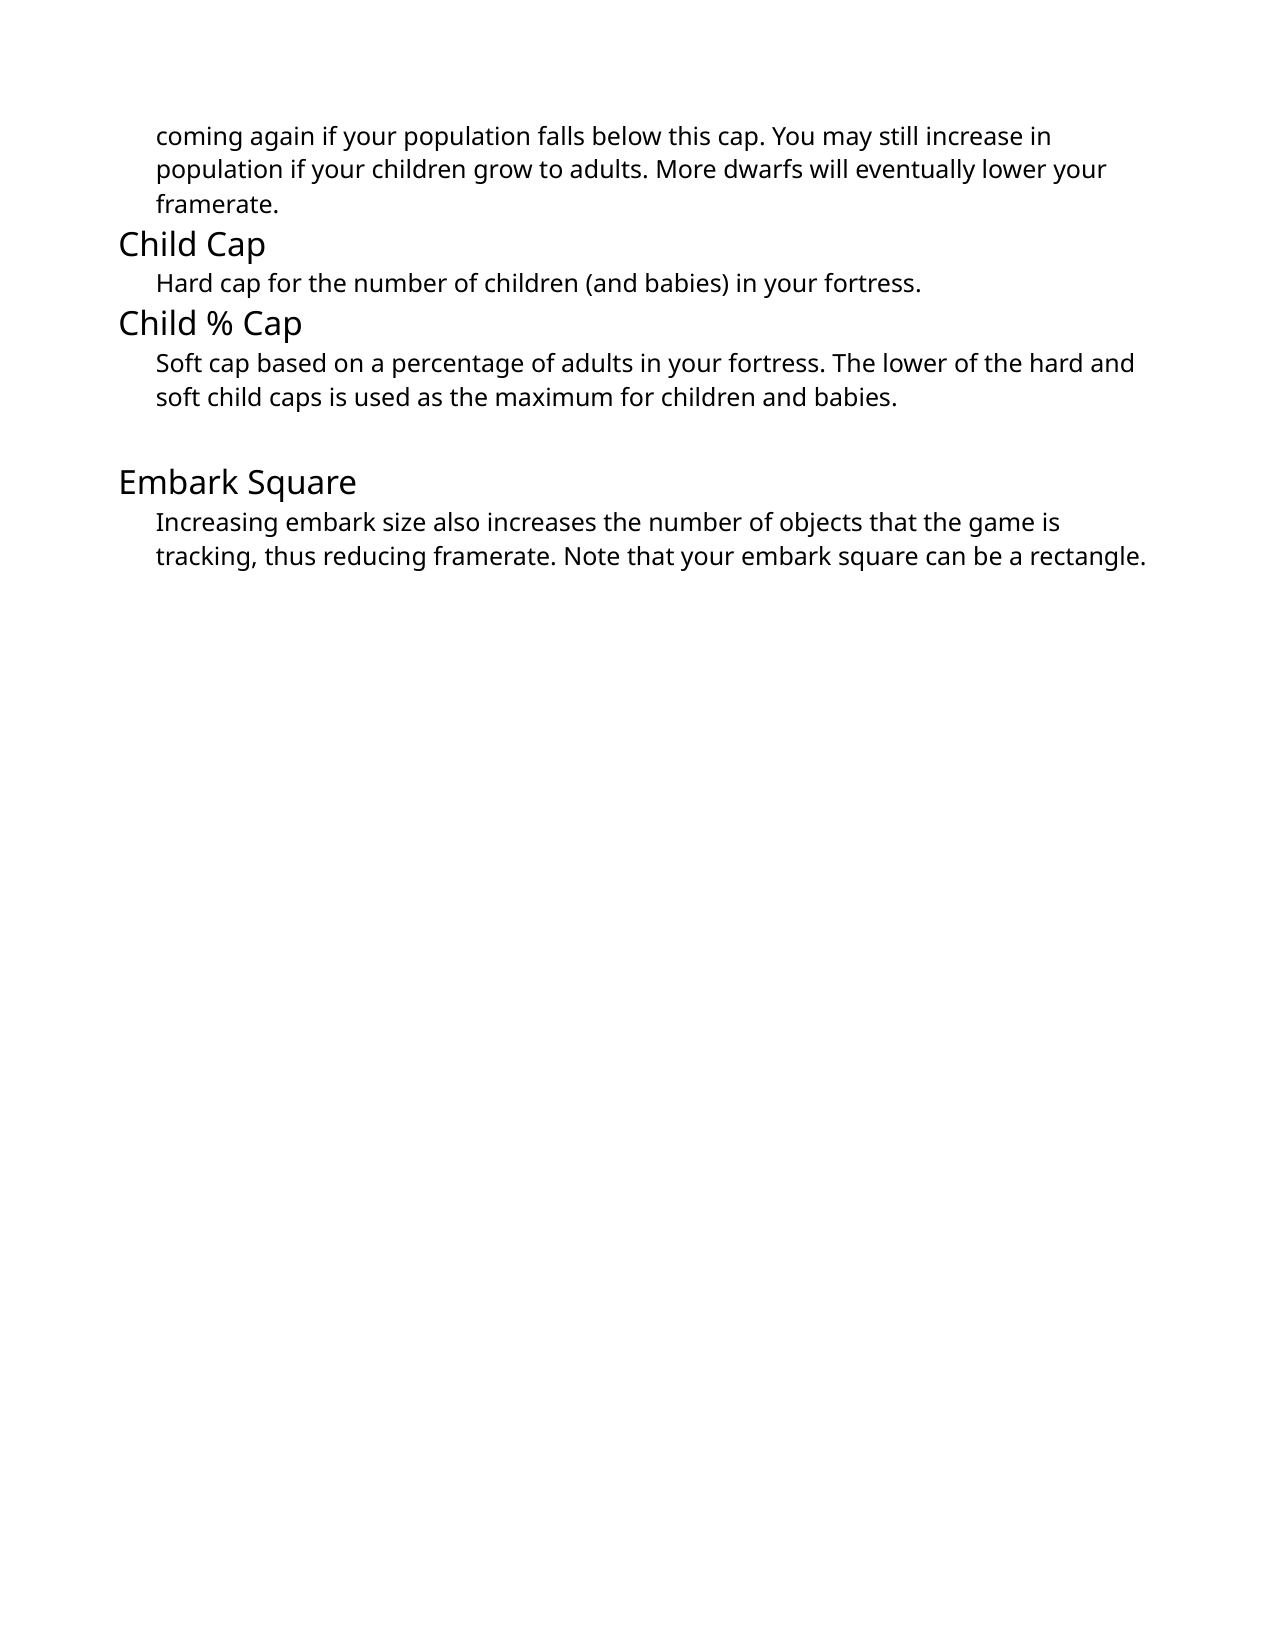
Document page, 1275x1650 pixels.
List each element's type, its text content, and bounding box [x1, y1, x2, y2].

text Child Cap [118, 220, 1157, 266]
text Hard cap for the number of children (and babies) in your fortress. [156, 266, 1157, 300]
text Soft cap based on a percentage of adults in your fortress. The lower of the hard and soft child caps is used as the maximum for children and babies. [156, 345, 1157, 413]
text Child % Cap [118, 300, 1157, 345]
text Embark Square [118, 459, 1157, 504]
text coming again if your population falls below this cap. You may still increase in population if your children grow to adults. More dwarfs will eventually lower your framerate. [156, 118, 1157, 220]
text Increasing embark size also increases the number of objects that the game is tracking, thus reducing framerate. Note that your embark square can be a rectangle. [156, 504, 1157, 572]
